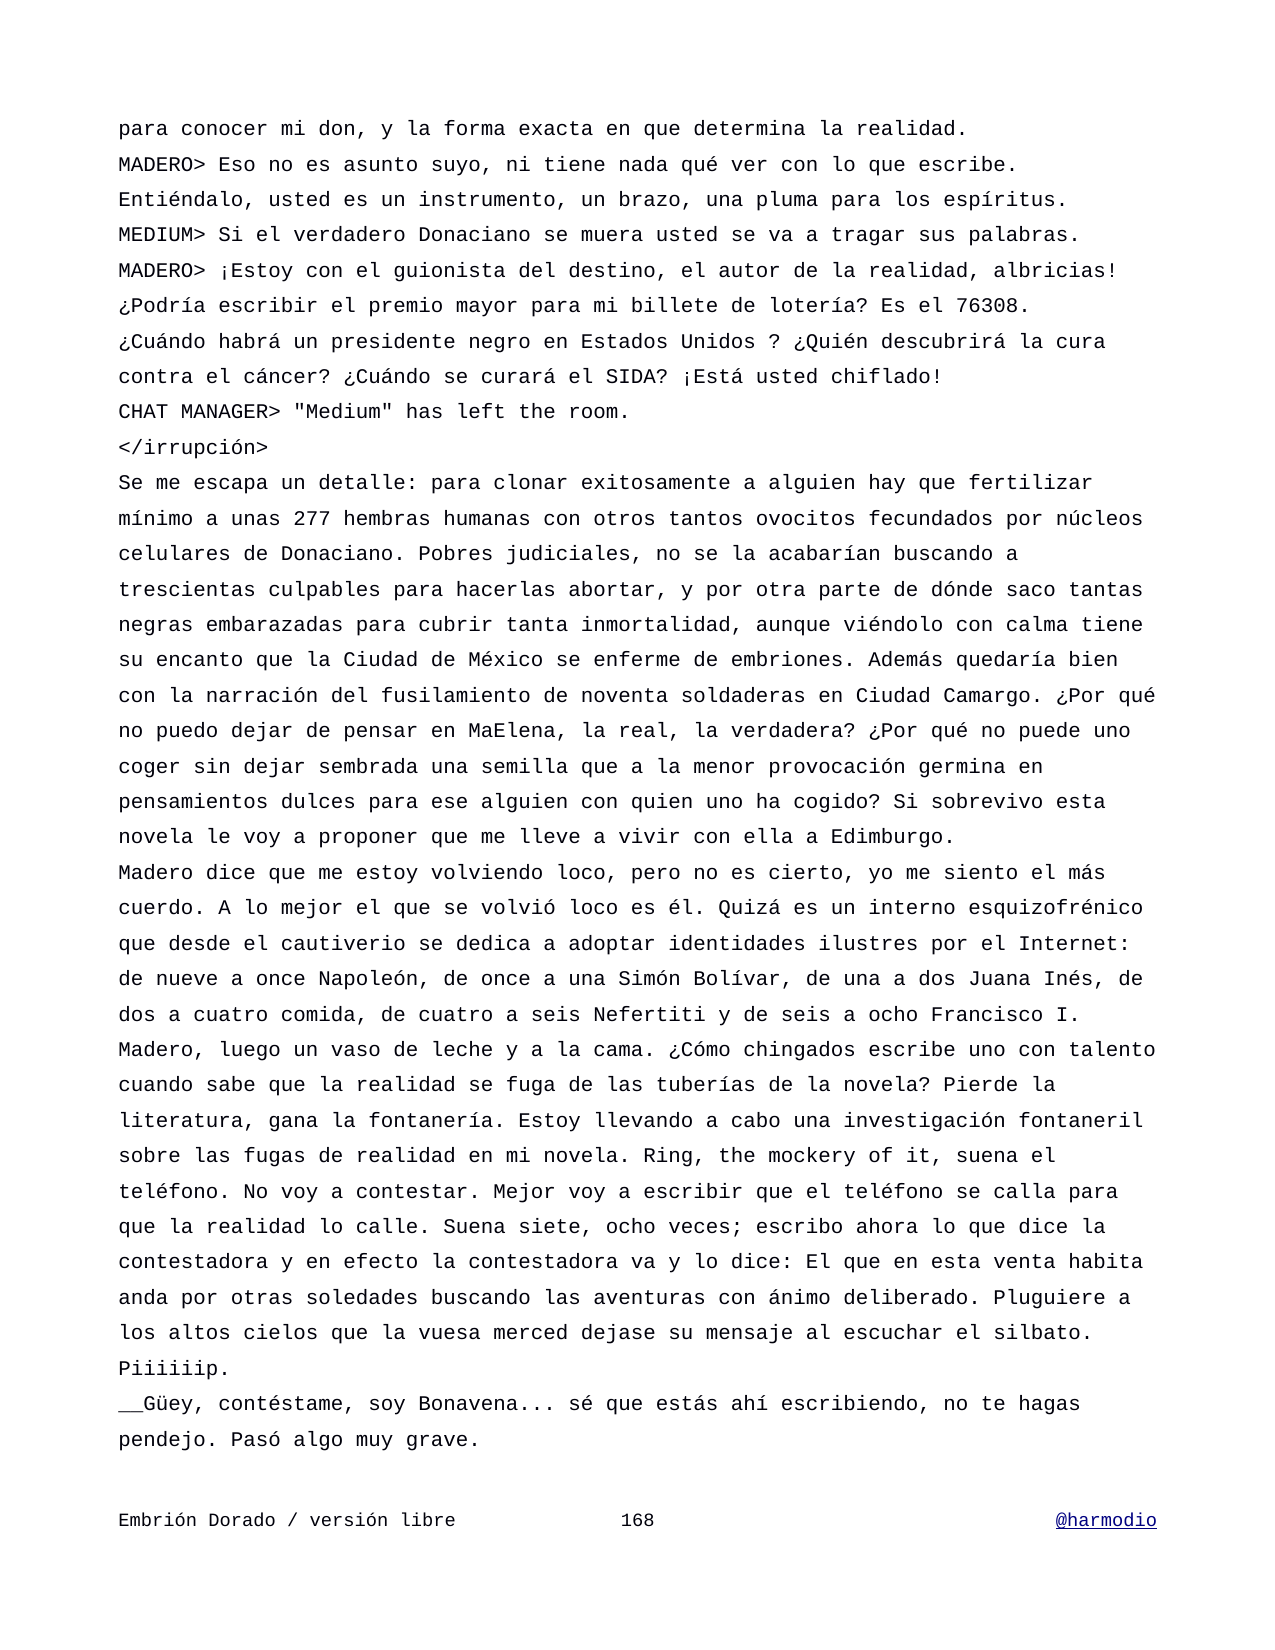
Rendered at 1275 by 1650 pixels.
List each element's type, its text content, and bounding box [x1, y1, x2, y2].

text MADERO> Eso no es asunto suyo, ni tiene nada qué ver con lo que escribe. [118, 153, 1157, 177]
text Entiéndalo, usted es un instrumento, un brazo, una pluma para los espíritus. [118, 189, 1157, 213]
text CHAT MANAGER> "Medium" has left the room. [118, 401, 1157, 425]
text Se me escapa un detalle: para clonar exitosamente a alguien hay que fertilizar mínimo a unas 277 hembras humanas con otros tantos ovocitos fecundados por núcleos celulares de Donaciano. Pobres judiciales, no se la acabarían buscando a trescientas culpables para hacerlas abortar, y por otra parte de dónde saco tantas negras embarazadas para cubrir tanta inmortalidad, aunque viéndolo con calma tiene su encanto que la Ciudad de México se enferme de embriones. Además quedaría bien con la narración del fusilamiento de noventa soldaderas en Ciudad Camargo. ¿Por qué no puedo dejar de pensar en MaElena, la real, la verdadera? ¿Por qué no puede uno coger sin dejar sembrada una semilla que a la menor provocación germina en pensamientos dulces para ese alguien con quien uno ha cogido? Si sobrevivo esta novela le voy a proponer que me lleve a vivir con ella a Edimburgo. [118, 472, 1157, 850]
text </irrupción> [118, 437, 1157, 461]
text para conocer mi don, y la forma exacta en que determina la realidad. [118, 118, 1157, 142]
text MADERO> ¡Estoy con el guionista del destino, el autor de la realidad, albricias! ¿Podría escribir el premio mayor para mi billete de lotería? Es el 76308. [118, 260, 1157, 319]
text Madero, luego un vaso de leche y a la cama. ¿Cómo chingados escribe uno con talento cuando sabe que la realidad se fuga de las tuberías de la novela? Pierde la literatura, gana la fontanería. Estoy llevando a cabo una investigación fontaneril sobre las fugas de realidad en mi novela. Ring, the mockery of it, suena el teléfono. No voy a contestar. Mejor voy a escribir que el teléfono se calla para que la realidad lo calle. Suena siete, ocho veces; escribo ahora lo que dice la contestadora y en efecto la contestadora va y lo dice: El que en esta venta habita anda por otras soledades buscando las aventuras con ánimo deliberado. Pluguiere a los altos cielos que la vuesa merced dejase su mensaje al escuchar el silbato. Piiiiiip. [118, 1039, 1157, 1381]
text __Güey, contéstame, soy Bonavena... sé que estás ahí escribiendo, no te hagas pendejo. Pasó algo muy grave. [118, 1393, 1157, 1452]
text Madero dice que me estoy volviendo loco, pero no es cierto, yo me siento el más cuerdo. A lo mejor el que se volvió loco es él. Quizá es un interno esquizofrénico que desde el cautiverio se dedica a adoptar identidades ilustres por el Internet: de nueve a once Napoleón, de once a una Simón Bolívar, de una a dos Juana Inés, de dos a cuatro comida, de cuatro a seis Nefertiti y de seis a ocho Francisco I. [118, 862, 1157, 1027]
text ¿Cuándo habrá un presidente negro en Estados Unidos ? ¿Quién descubrirá la cura contra el cáncer? ¿Cuándo se curará el SIDA? ¡Está usted chiflado! [118, 331, 1157, 390]
text MEDIUM> Si el verdadero Donaciano se muera usted se va a tragar sus palabras. [118, 224, 1157, 248]
